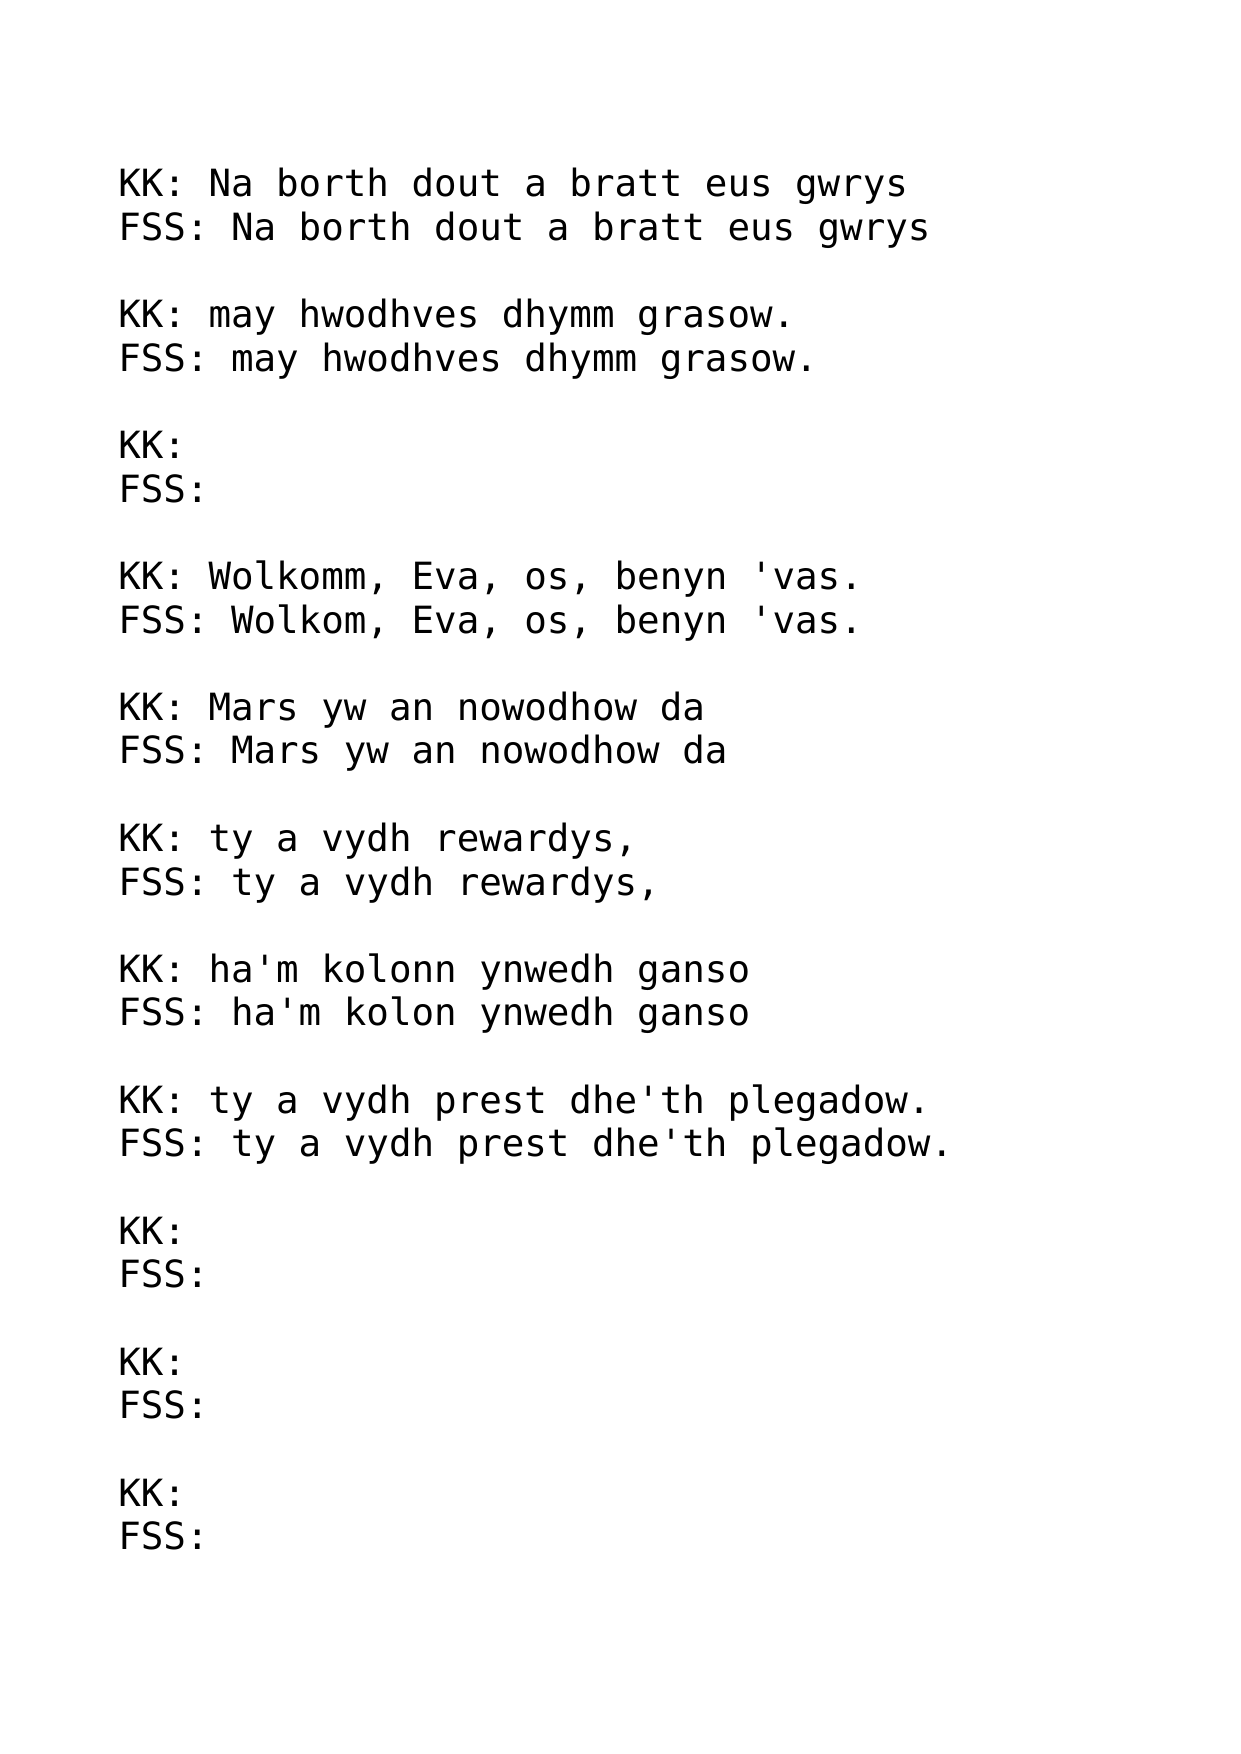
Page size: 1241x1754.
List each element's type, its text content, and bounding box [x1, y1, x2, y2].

text KK: ty a vydh prest dhe'th plegadow. [118, 1078, 1122, 1122]
text FSS: ty a vydh prest dhe'th plegadow. [118, 1122, 1122, 1166]
text KK: [118, 1471, 1122, 1515]
text KK: [118, 424, 1122, 467]
text KK: ha'm kolonn ynwedh ganso [118, 947, 1122, 991]
text FSS: Wolkom, Eva, os, benyn 'vas. [118, 598, 1122, 642]
text KK: [118, 1209, 1122, 1253]
text KK: Wolkomm, Eva, os, benyn 'vas. [118, 554, 1122, 598]
text FSS: [118, 1253, 1122, 1297]
text FSS: may hwodhves dhymm grasow. [118, 336, 1122, 380]
text FSS: [118, 1515, 1122, 1558]
text KK: [118, 1340, 1122, 1384]
text FSS: ty a vydh rewardys, [118, 860, 1122, 904]
text KK: Mars yw an nowodhow da [118, 686, 1122, 729]
text KK: ty a vydh rewardys, [118, 816, 1122, 860]
text FSS: ha'm kolon ynwedh ganso [118, 991, 1122, 1035]
text FSS: Na borth dout a bratt eus gwrys [118, 205, 1122, 249]
text FSS: Mars yw an nowodhow da [118, 729, 1122, 773]
text FSS: [118, 1384, 1122, 1427]
text FSS: [118, 467, 1122, 511]
text KK: Na borth dout a bratt eus gwrys [118, 162, 1122, 205]
text KK: may hwodhves dhymm grasow. [118, 293, 1122, 336]
